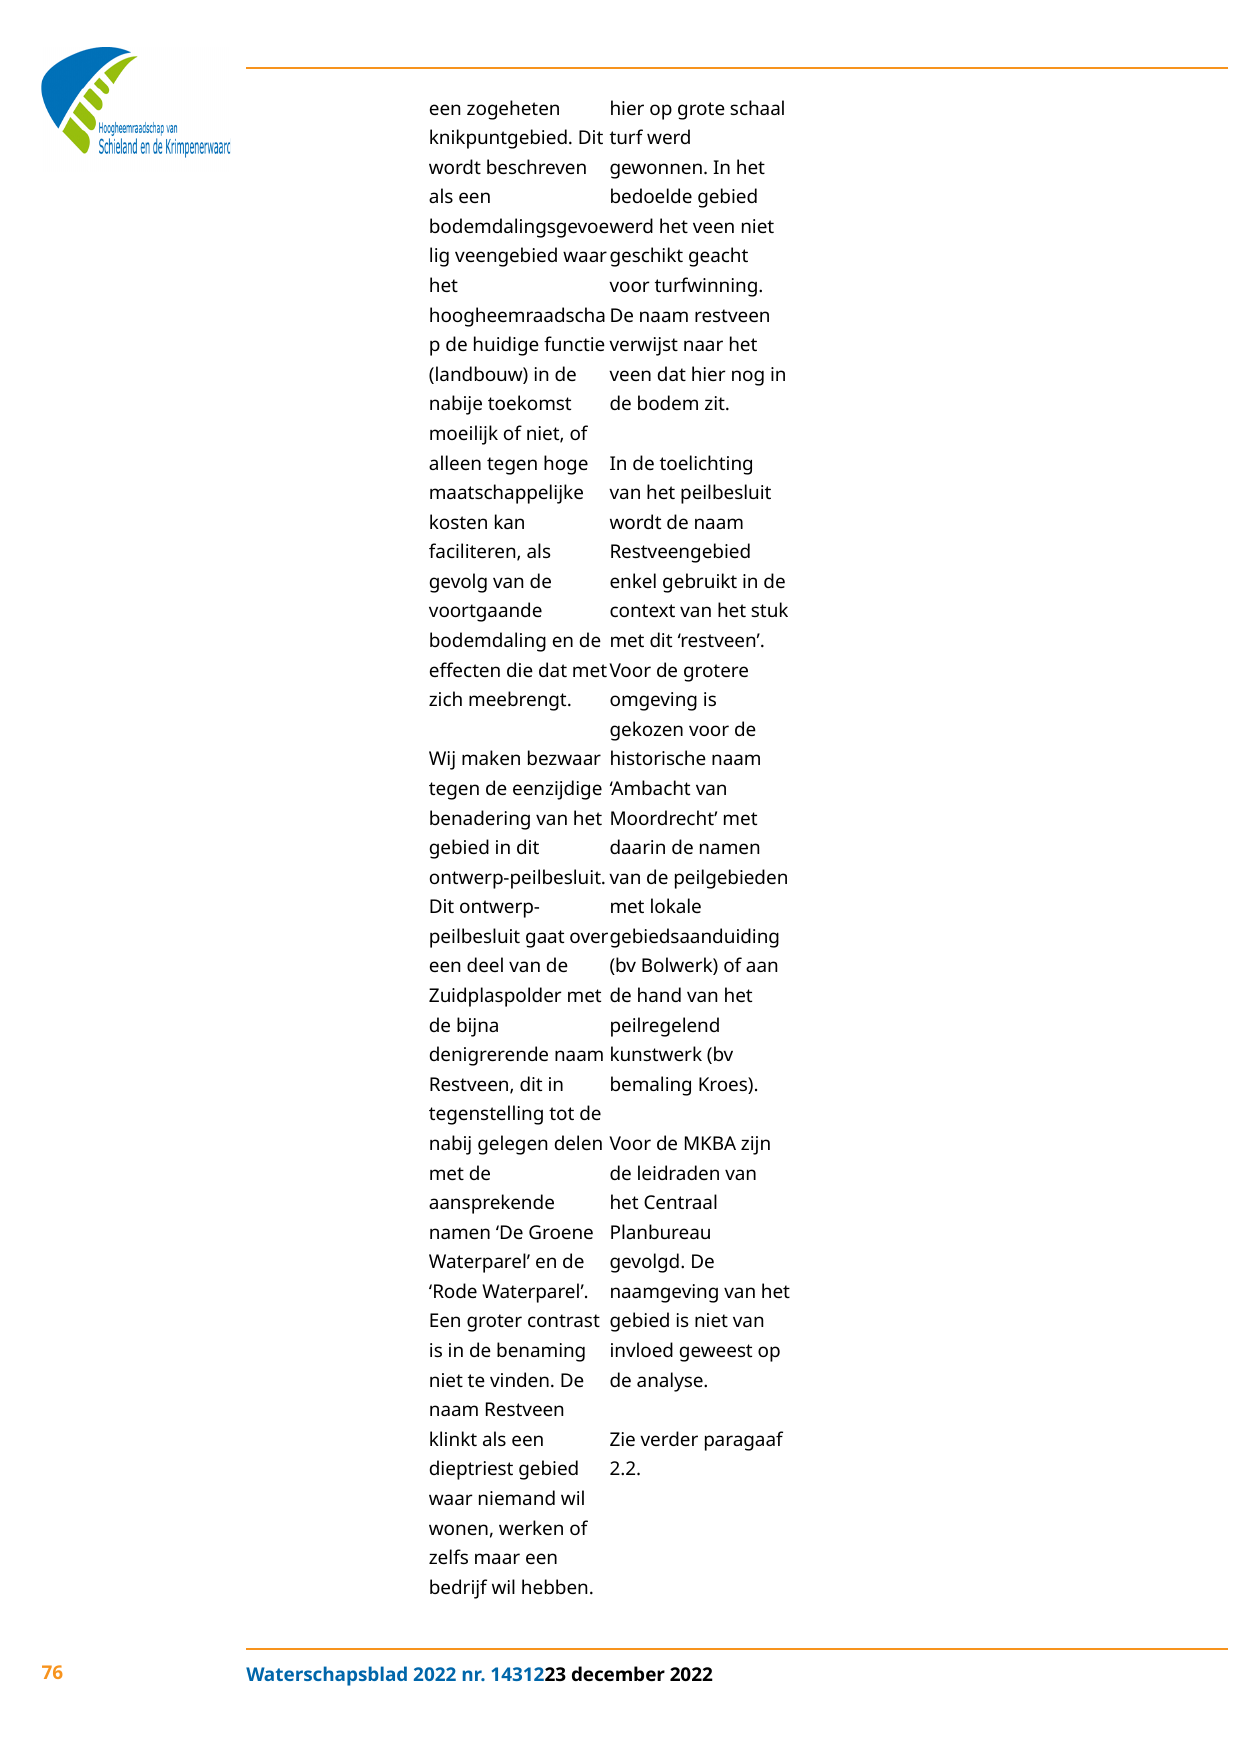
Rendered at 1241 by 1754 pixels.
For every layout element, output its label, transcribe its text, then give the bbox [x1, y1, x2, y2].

table_cell --- [971, 95, 1152, 1600]
picture [41, 47, 231, 172]
table_cell [790, 95, 971, 1600]
table_cell hier op grote schaal turf werd gewonnen. In het bedoelde gebied werd het veen niet geschikt geacht voor turfwinning. De naam restveen verwijst naar het veen dat hier nog in de bodem zit. In de toelichting van het peilbesluit wordt de naam Restveengebied enkel gebruikt in de context van het stuk met dit ‘restveen’. Voor de grotere omgeving is gekozen voor de historische naam ‘Ambacht van Moordrecht’ met daarin de namen van de peilgebieden met lokale gebiedsaanduiding (bv Bolwerk) of aan de hand van het peilregelend kunstwerk (bv bemaling Kroes). Voor de MKBA zijn de leidraden van het Centraal Planbureau gevolgd. De naamgeving van het gebied is niet van invloed geweest op de analyse. Zie verder paragaaf 2.2. [609, 95, 790, 1600]
table_cell een zogeheten knikpuntgebied. Dit wordt beschreven als een bodemdalingsgevoelig veengebied waar het hoogheemraadschap de huidige functie (landbouw) in de nabije toekomst moeilijk of niet, of alleen tegen hoge maatschappelijke kosten kan faciliteren, als gevolg van de voortgaande bodemdaling en de effecten die dat met zich meebrengt. Wij maken bezwaar tegen de eenzijdige benadering van het gebied in dit ontwerp-peilbesluit. Dit ontwerp-peilbesluit gaat over een deel van de Zuidplaspolder met de bijna denigrerende naam Restveen, dit in tegenstelling tot de nabij gelegen delen met de aansprekende namen ‘De Groene Waterparel’ en de ‘Rode Waterparel’. Een groter contrast is in de benaming niet te vinden. De naam Restveen klinkt als een dieptriest gebied waar niemand wil wonen, werken of zelfs maar een bedrijf wil hebben. [429, 95, 609, 1600]
table_cell [248, 95, 429, 1600]
